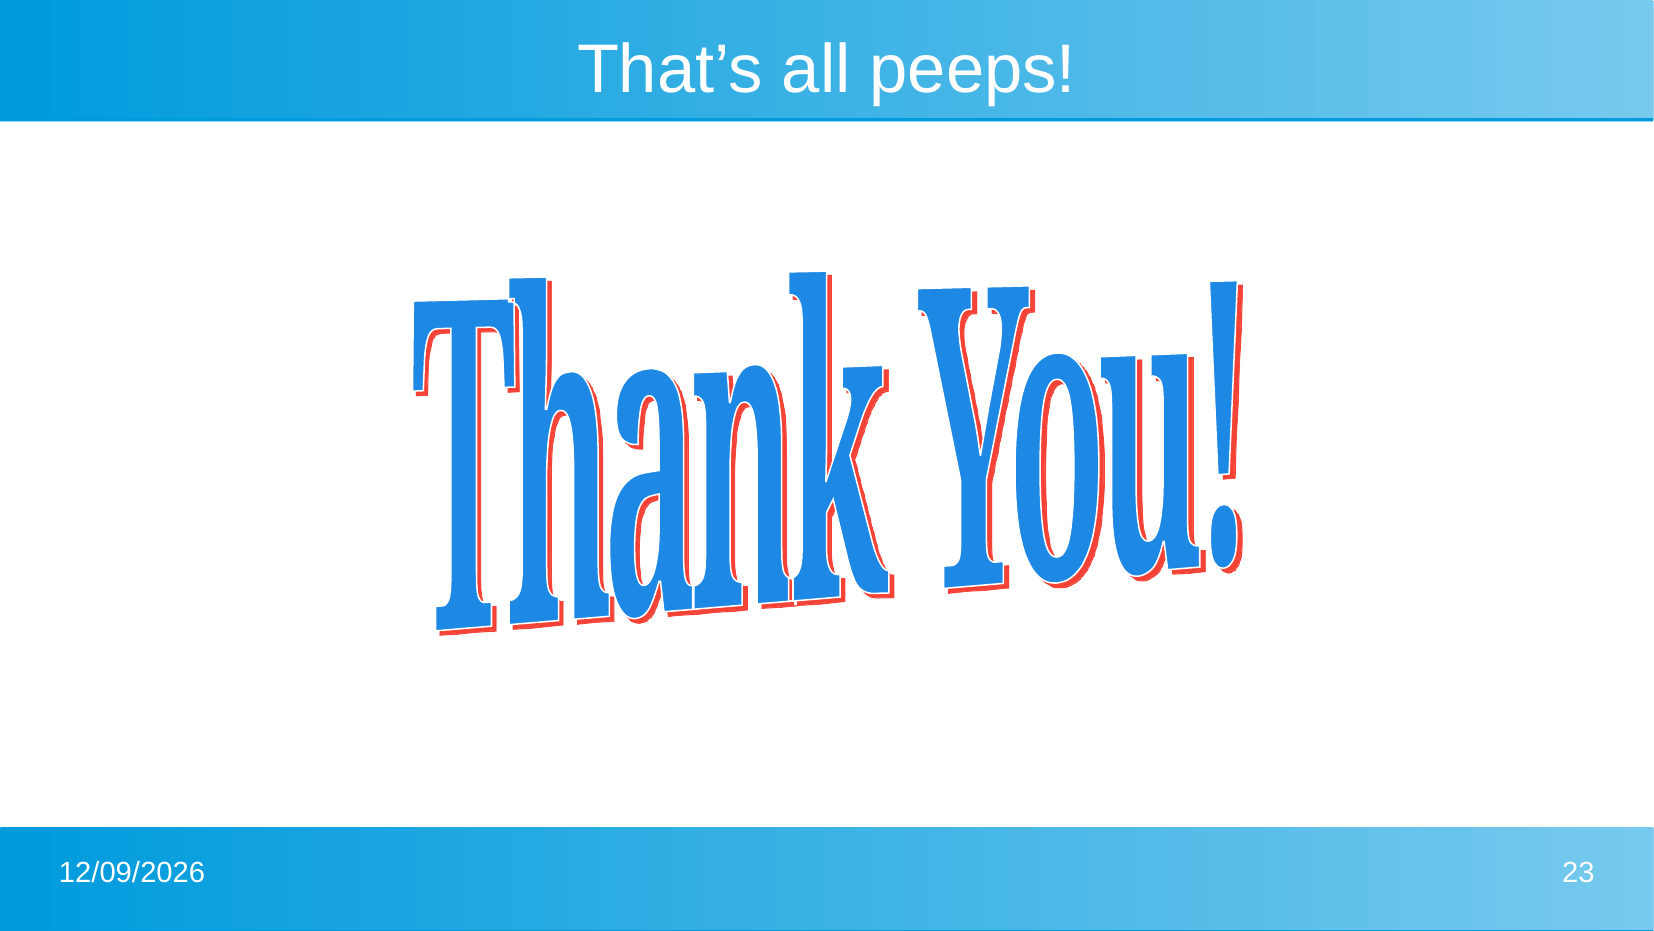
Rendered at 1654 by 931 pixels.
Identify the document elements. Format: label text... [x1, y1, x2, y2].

title That’s all peeps! [58, 29, 1595, 108]
text_box Thank You! [1209, 280, 1238, 475]
text_box Thank You! [412, 277, 610, 631]
text_box Thank You! [1100, 353, 1200, 577]
text_box Thank You! [1014, 352, 1099, 584]
text_box Thank You! [917, 285, 1030, 589]
text_box Thank You! [1210, 504, 1237, 569]
text_box Thank You! [609, 271, 889, 619]
